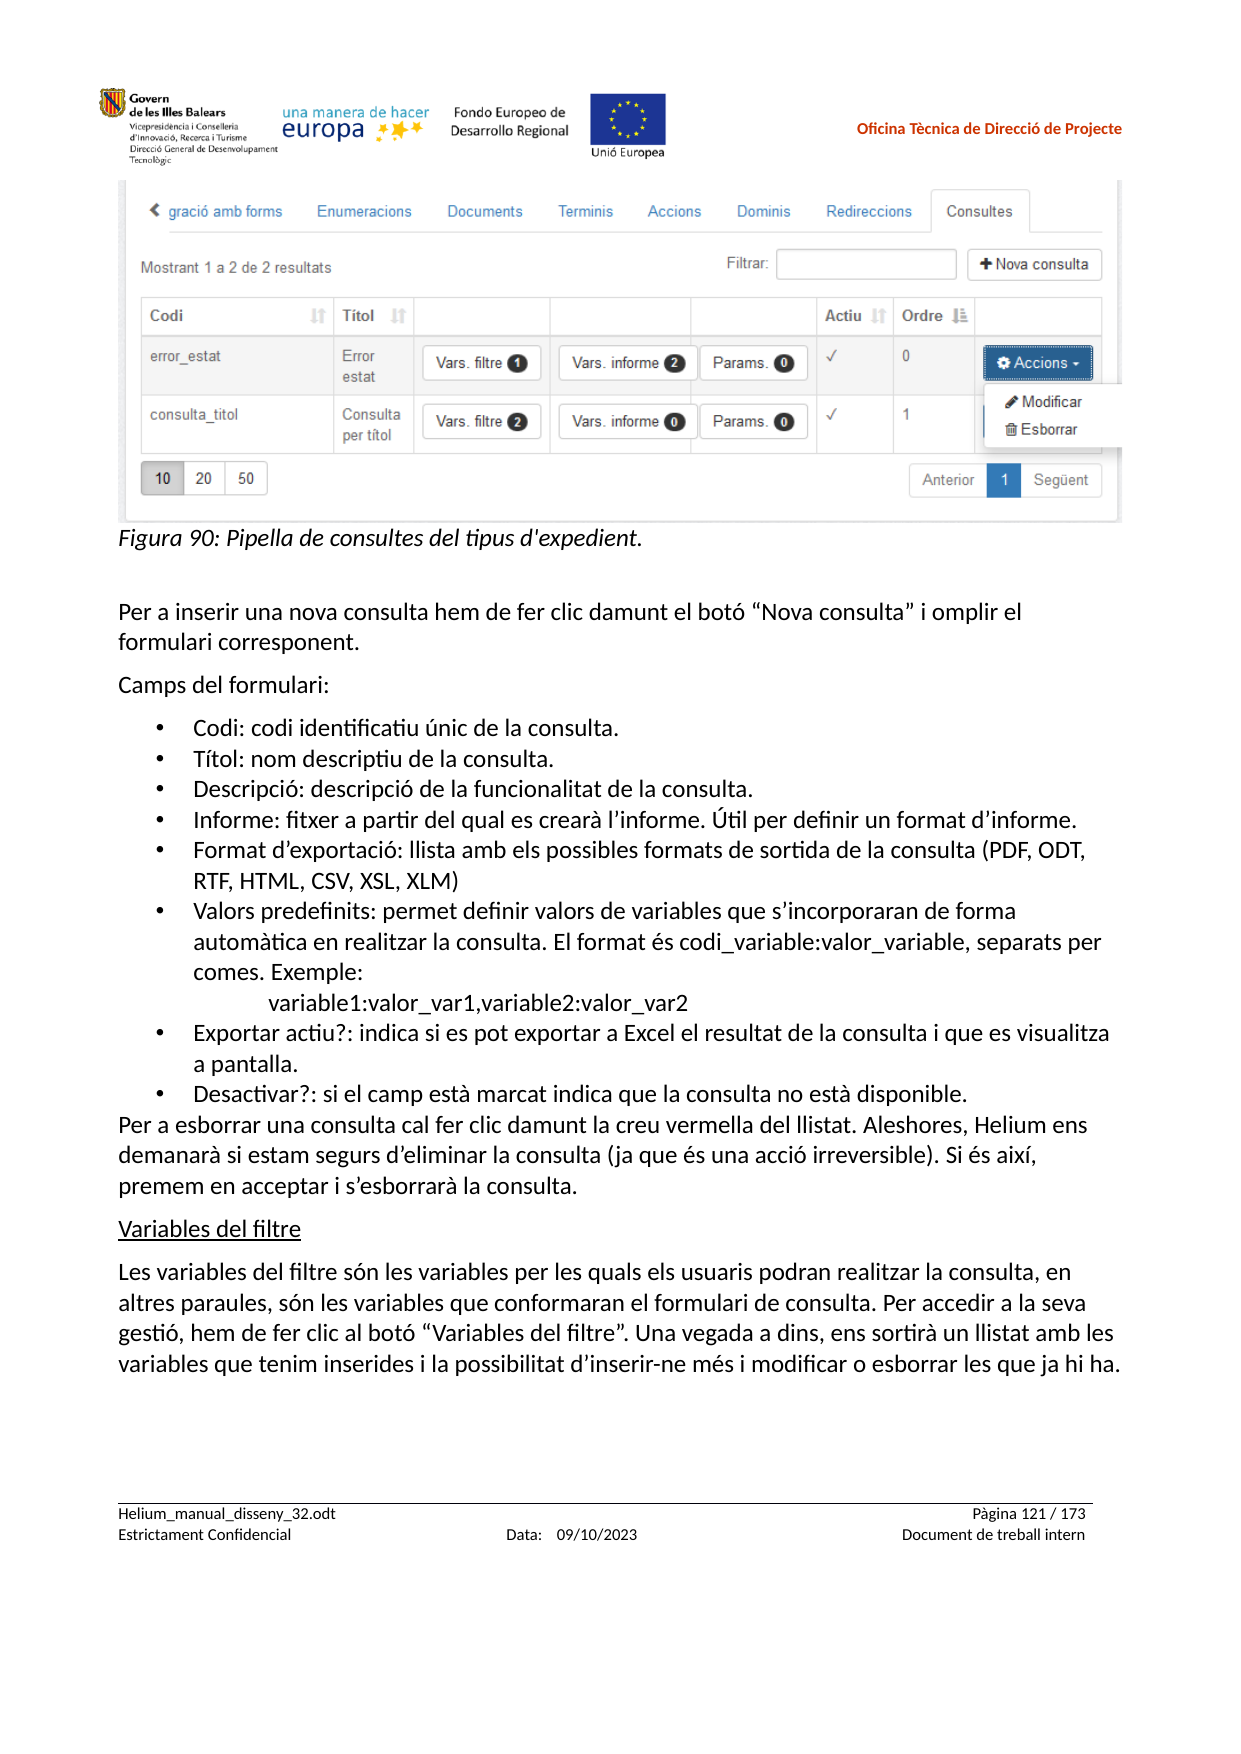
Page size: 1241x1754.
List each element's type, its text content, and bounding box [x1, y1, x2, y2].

text Per a esborrar una consulta cal fer clic damunt la creu vermella del llistat. Aleshores, Helium ens demanarà si estam segurs d’eliminar la consulta (ja que és una acció irreversible). Si és així, premem en acceptar i s’esborrarà la consulta. [118, 1109, 1122, 1201]
list Codi: codi identificatiu únic de la consulta. [156, 712, 1122, 743]
list Valors predefinits: permet definir valors de variables que s’incorporaran de forma automàtica en realitzar la consulta. El format és codi_variable:valor_variable, separats per comes. Exemple: variable1:valor_var1,variable2:valor_var2 [156, 896, 1122, 1018]
list Exportar actiu?: indica si es pot exportar a Excel el resultat de la consulta i que es visualitza a pantalla. [156, 1018, 1122, 1079]
picture [99, 87, 668, 166]
text Les variables del filtre són les variables per les quals els usuaris podran realitzar la consulta, en altres paraules, són les variables que conformaran el formulari de consulta. Per accedir a la seva gestió, hem de fer clic al botó “Variables del filtre”. Una vegada a dins, ens sortirà un llistat amb les variables que tenim inserides i la possibilitat d’inserir-ne més i modificar o esborrar les que ja hi ha. [118, 1256, 1122, 1378]
text Variables del filtre [118, 1213, 1122, 1244]
list Informe: fitxer a partir del qual es crearà l’informe. Útil per definir un format d’informe. [156, 804, 1122, 834]
text Camps del formulari: [118, 669, 1122, 700]
text Figura 90: Pipella de consultes del tipus d'expedient. [118, 523, 1122, 553]
list Format d’exportació: llista amb els possibles formats de sortida de la consulta (PDF, ODT, RTF, HTML, CSV, XSL, XLM) [156, 834, 1122, 896]
list Títol: nom descriptiu de la consulta. [156, 743, 1122, 773]
list Desactivar?: si el camp està marcat indica que la consulta no està disponible. [156, 1079, 1122, 1109]
text Per a inserir una nova consulta hem de fer clic damunt el botó “Nova consulta” i omplir el formulari corresponent. [118, 596, 1122, 657]
list Descripció: descripció de la funcionalitat de la consulta. [156, 773, 1122, 804]
picture [118, 180, 1123, 523]
